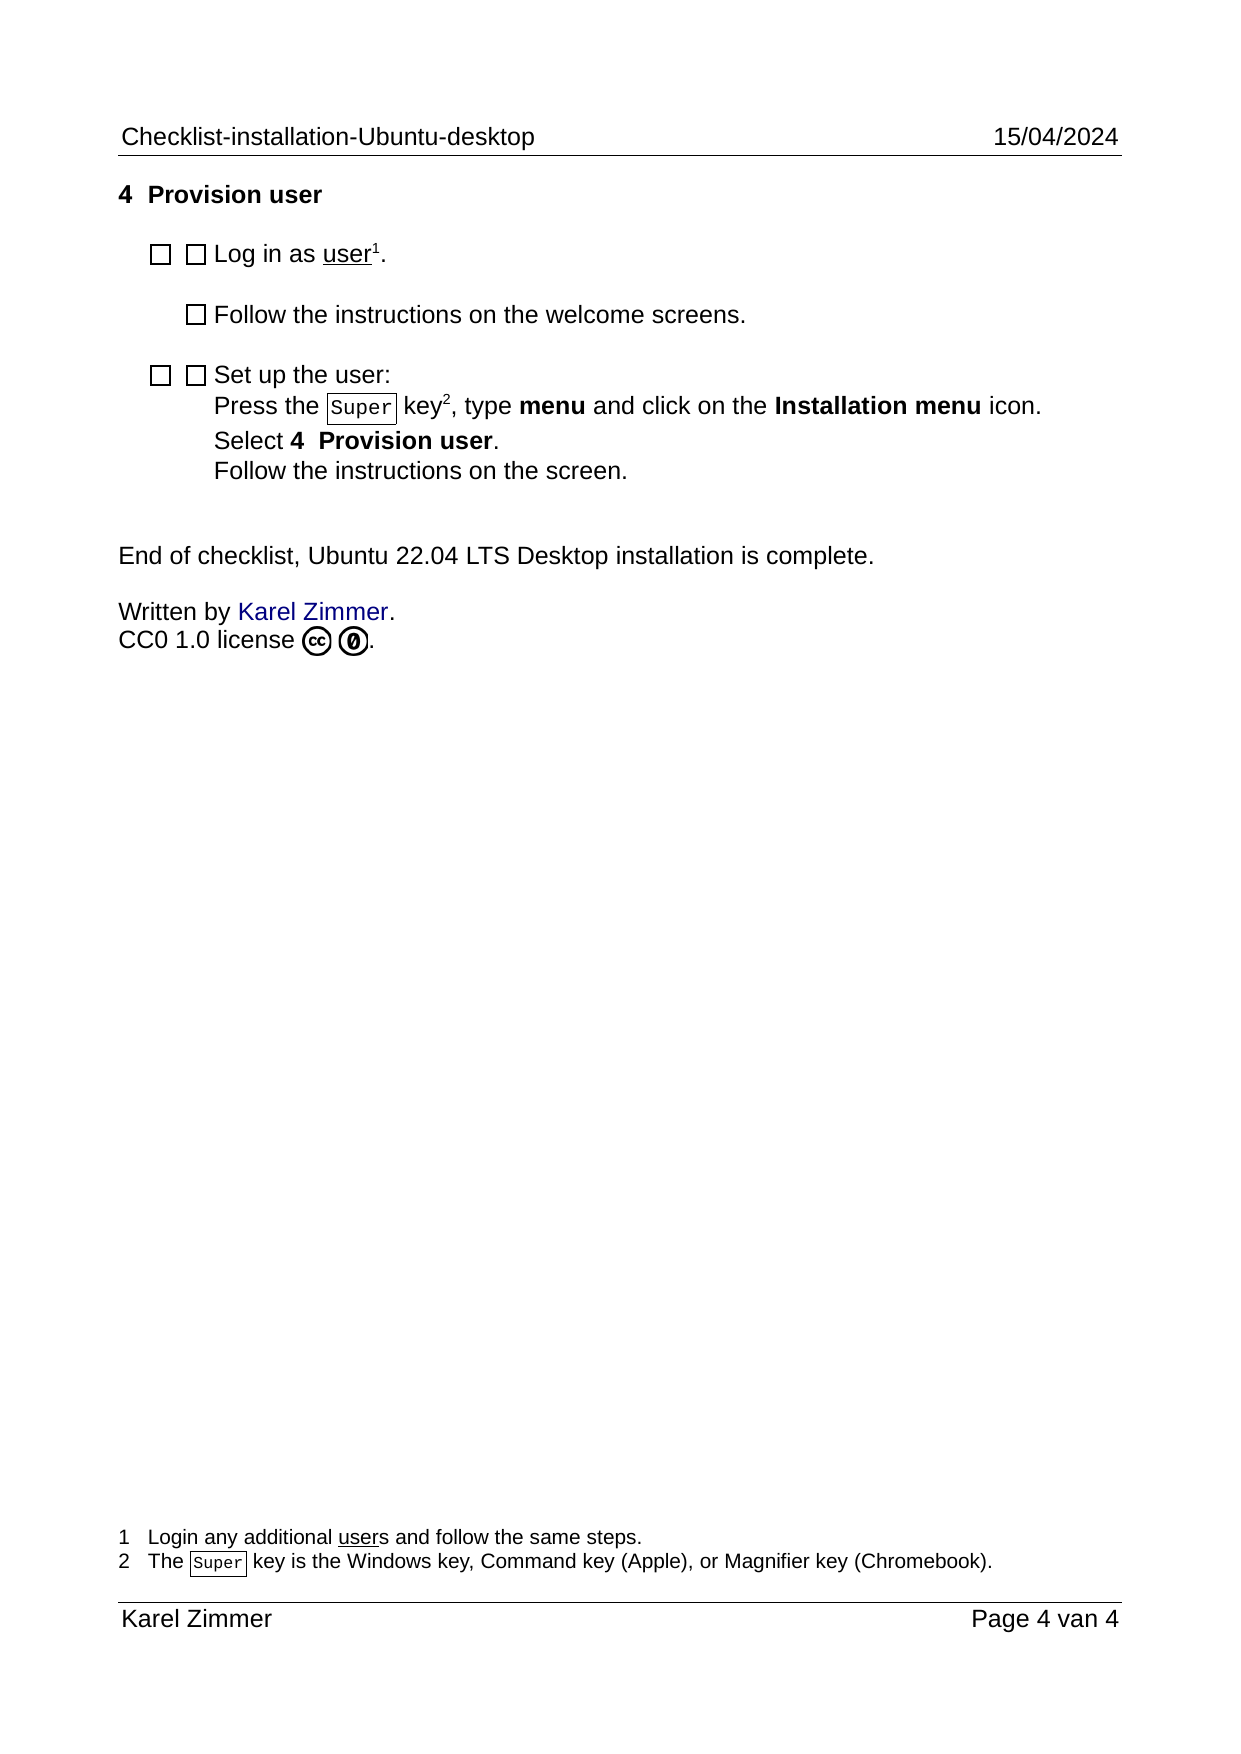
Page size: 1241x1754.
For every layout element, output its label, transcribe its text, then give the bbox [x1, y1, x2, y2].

table_cell [118, 300, 142, 330]
table_header [177, 239, 213, 269]
list Provision user [118, 177, 1122, 211]
table_cell [177, 269, 213, 300]
text End of checklist, Ubuntu 22.04 LTS Desktop installation is complete. [118, 542, 1122, 570]
text . [368, 626, 1122, 656]
table_cell [142, 360, 177, 391]
table_cell [142, 269, 177, 300]
table_cell [118, 330, 142, 360]
table_cell [142, 330, 177, 360]
table_cell [213, 269, 1122, 300]
table_header [142, 239, 177, 269]
text CC0 1.0 license [118, 626, 302, 656]
table_cell [142, 300, 177, 330]
table_cell [177, 425, 213, 456]
table_cell [118, 269, 142, 300]
table_cell [142, 391, 177, 425]
table_cell [213, 330, 1122, 360]
table_cell Press the Super key, type menu and click on the Installation menu icon. [213, 391, 1122, 425]
table_cell [177, 360, 213, 391]
table_cell [118, 456, 142, 486]
table_cell [142, 425, 177, 456]
table_cell [142, 456, 177, 486]
table_cell Select 4 Provision user. [213, 425, 1122, 456]
table_header Log in as USER. [213, 239, 1122, 269]
table_cell [177, 456, 213, 486]
table_cell [118, 360, 142, 391]
text Written by Karel Zimmer. [118, 598, 1122, 626]
table_cell [177, 391, 213, 425]
table_header [118, 239, 142, 269]
table_cell [177, 300, 213, 330]
table_cell Follow the instructions on the screen. [213, 456, 1122, 486]
picture [302, 626, 332, 656]
picture [338, 626, 368, 656]
table_cell [118, 391, 142, 425]
table_cell Set up the user: [213, 360, 1122, 391]
table_cell [177, 330, 213, 360]
table_cell Follow the instructions on the welcome screens. [213, 300, 1122, 330]
table_cell [118, 425, 142, 456]
